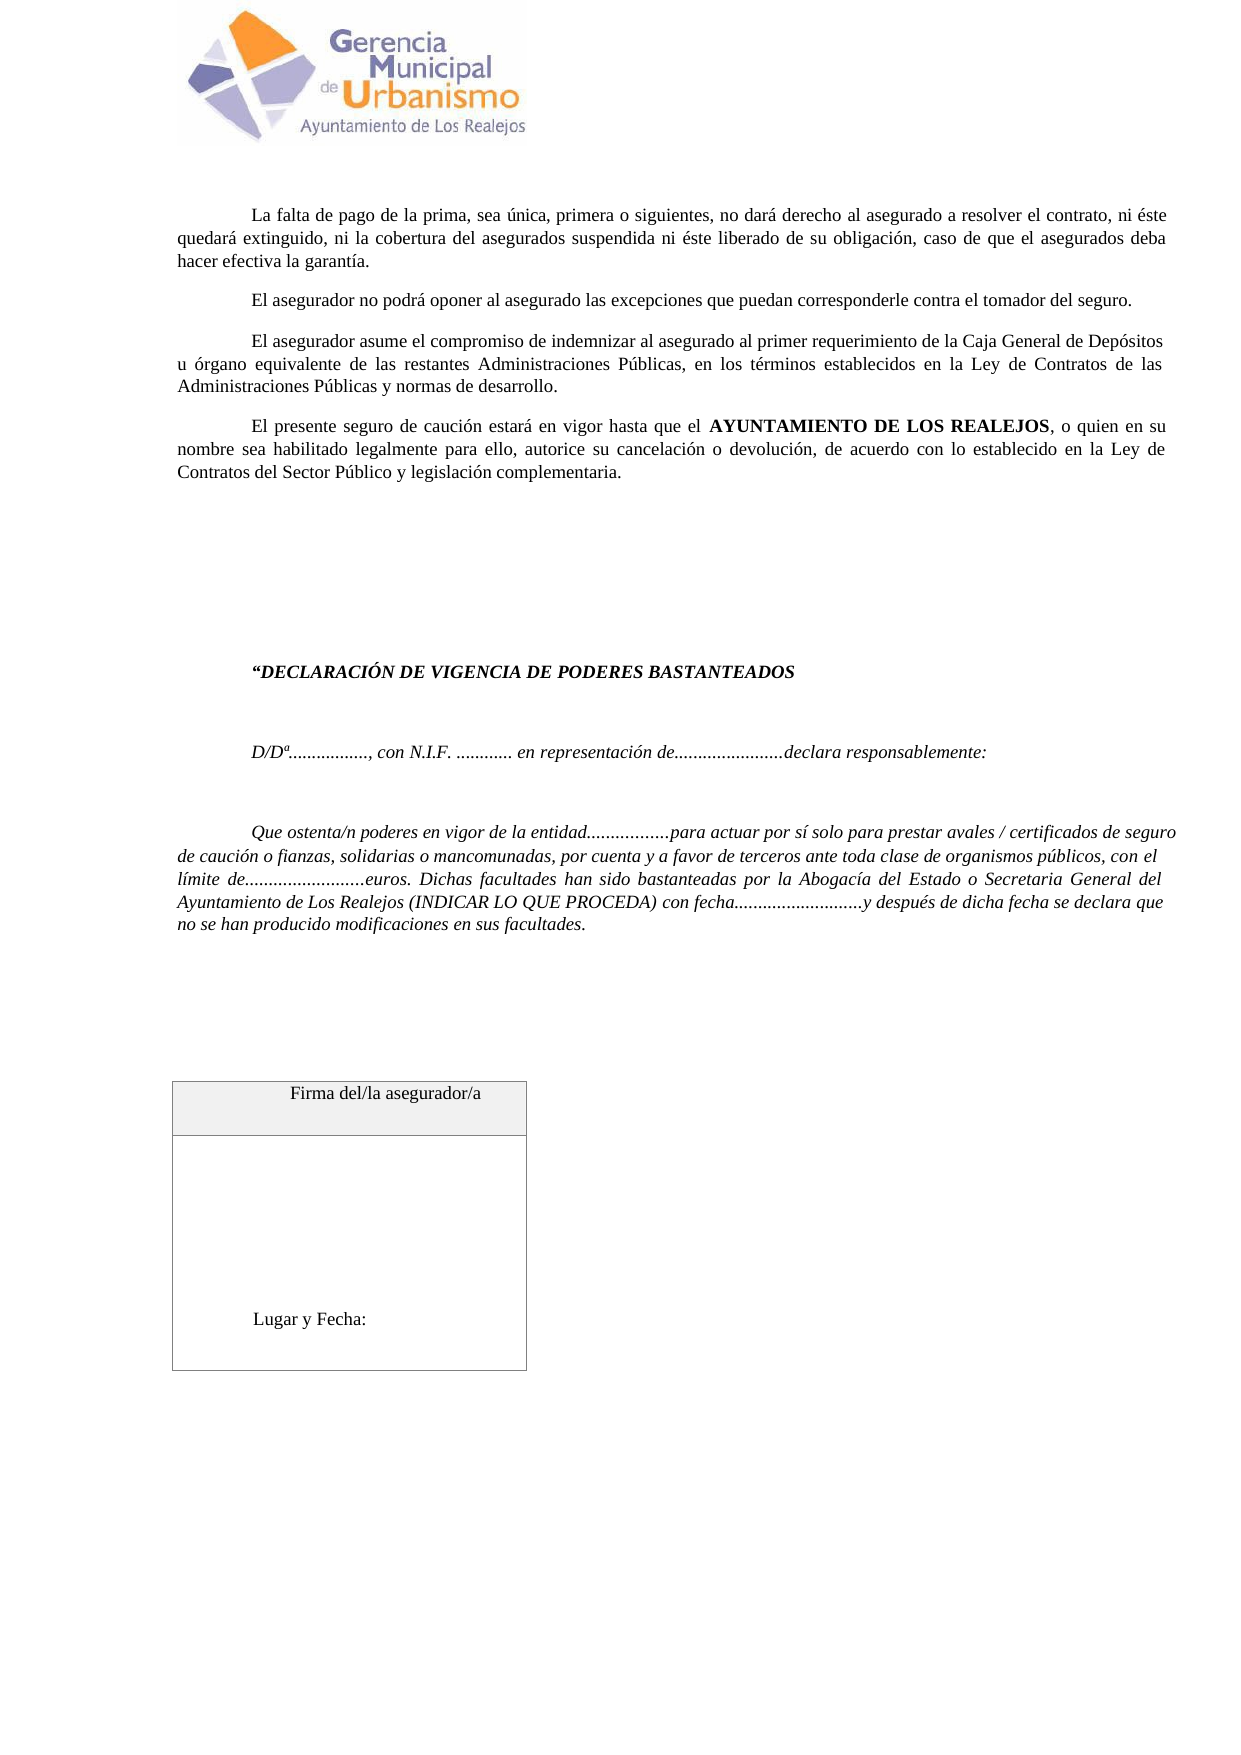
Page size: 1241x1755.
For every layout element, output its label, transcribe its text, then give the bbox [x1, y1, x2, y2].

text La falta de pago de la prima, sea única, primera o siguientes, no dará derecho al asegurado a resolver el contrato, ni éste quedará extinguido, ni la cobertura del asegurados suspendida ni éste liberado de su obligación, caso de que el asegurados deba hacer efectiva la garantía. [177, 204, 1167, 271]
text de caución o fianzas, solidarias o mancomunadas, por cuenta y a favor de terceros ante toda clase de organismos públicos, con el límite de euros. Dichas facultades han sido bastanteadas por la Abogacía del Estado o Secretaria General del [177, 845, 1166, 889]
text Ayuntamiento de Los Realejos (INDICAR LO QUE PROCEDA) con fecha y después de dicha fecha se declara que [177, 891, 1207, 912]
text El presente seguro de caución estará en vigor hasta que el AYUNTAMIENTO DE LOS REALEJOS, o quien en su nombre sea habilitado legalmente para ello, autorice su cancelación o devolución, de acuerdo con lo establecido en la Ley de Contratos del Sector Público y legislación complementaria. [177, 415, 1167, 483]
text D/Dª................., con N.I.F. ............ en representación de declara responsablemente: [251, 741, 1207, 763]
text El asegurador asume el compromiso de indemnizar al asegurado al primer requerimiento de la Caja General de Depósitos u órgano equivalente de las restantes Administraciones Públicas, en los términos establecidos en la Ley de Contratos de las Administraciones Públicas y normas de desarrollo. [177, 330, 1165, 397]
text El asegurador no podrá oponer al asegurado las excepciones que puedan corresponderle contra el tomador del seguro. [251, 289, 1207, 311]
text “DECLARACIÓN DE VIGENCIA DE PODERES BASTANTEADOS [251, 661, 1207, 682]
text no se han producido modificaciones en sus facultades. [177, 913, 1207, 935]
text Que ostenta/n poderes en vigor de la entidad para actuar por sí solo para prestar avales / certificados de seguro [251, 821, 1207, 843]
